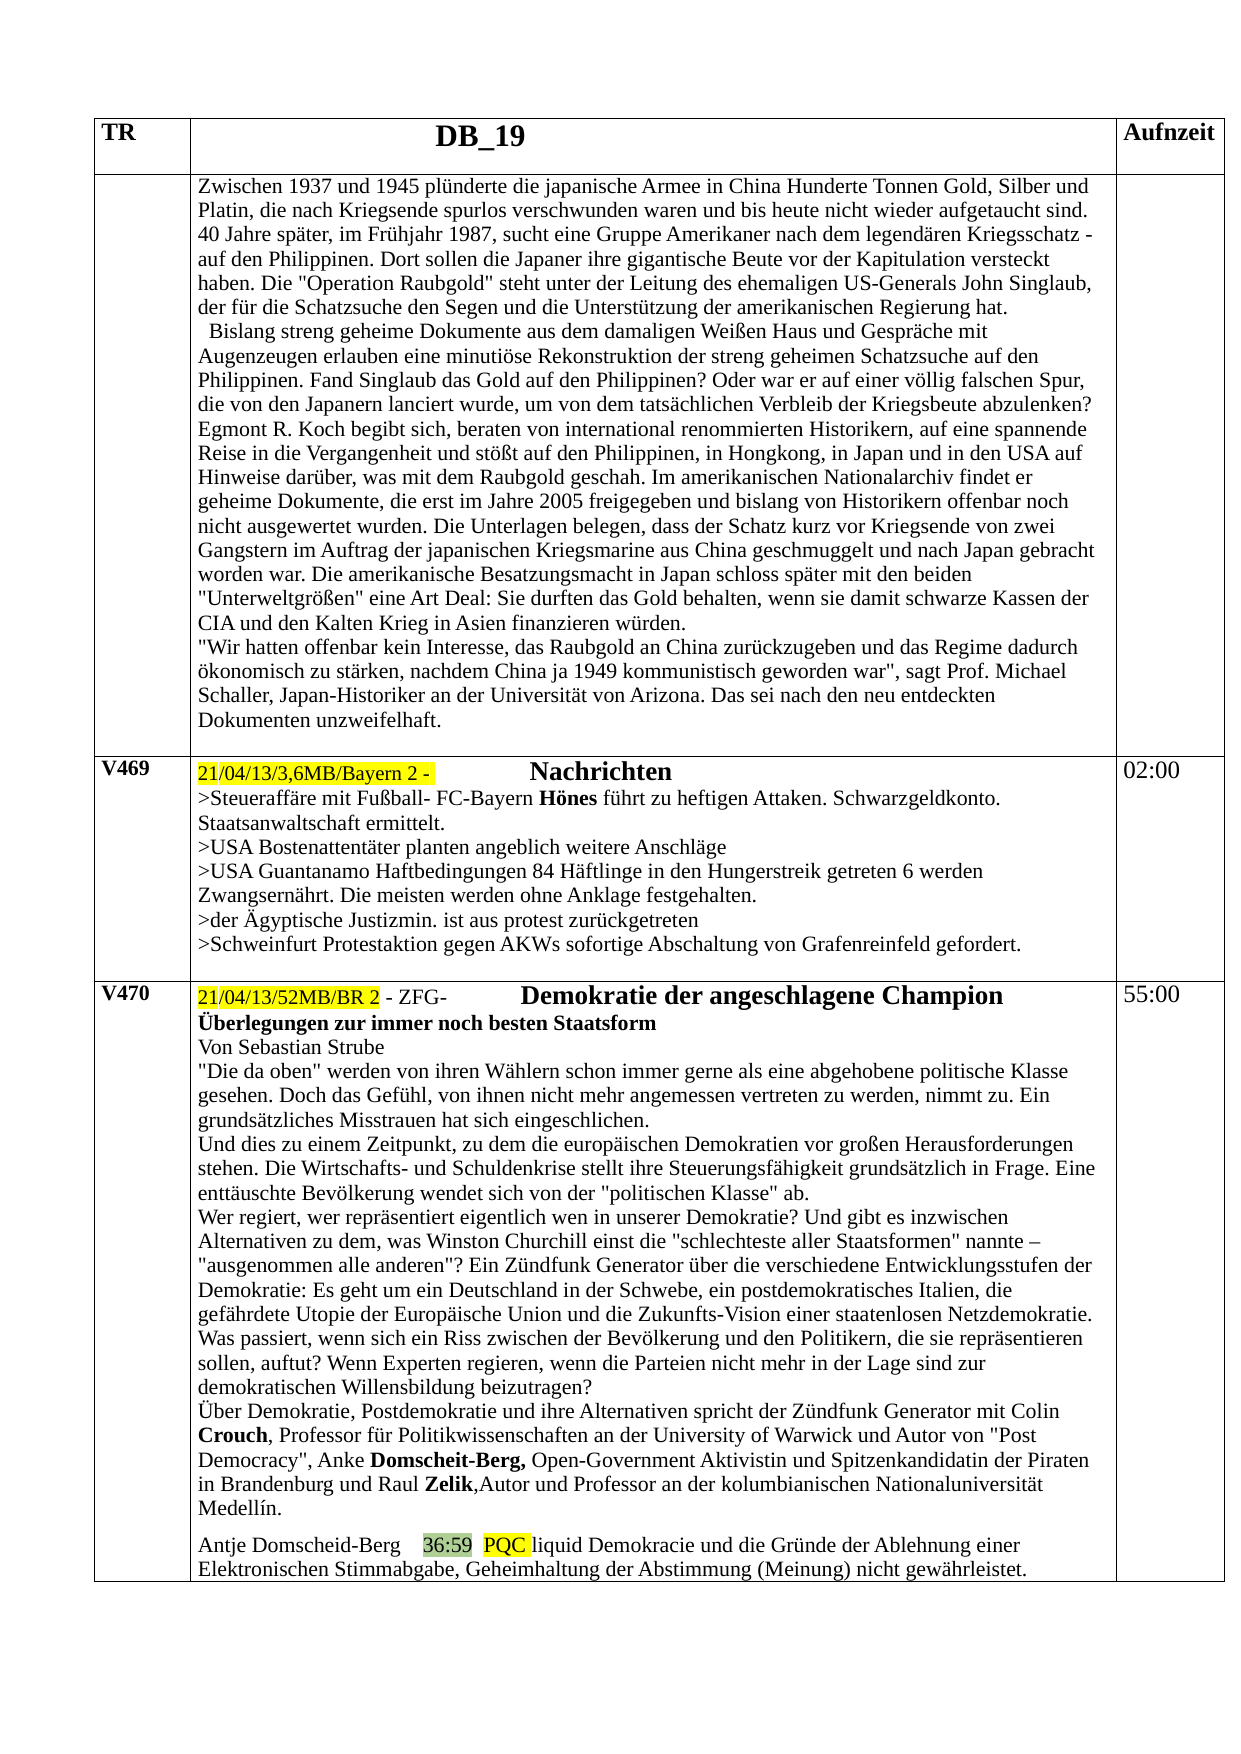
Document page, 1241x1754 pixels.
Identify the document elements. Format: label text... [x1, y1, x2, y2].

table_header TR [95, 119, 190, 174]
table_cell 02:00 [1117, 757, 1224, 981]
table_cell V469 [95, 757, 190, 981]
table_cell Zwischen 1937 und 1945 plünderte die japanische Armee in China Hunderte Tonnen Gold, Silber und Platin, die nach Kriegsende spurlos verschwunden waren und bis heute nicht wieder aufgetaucht sind. 40 Jahre später, im Frühjahr 1987, sucht eine Gruppe Amerikaner nach dem legendären Kriegsschatz - auf den Philippinen. Dort sollen die Japaner ihre gigantische Beute vor der Kapitulation versteckt haben. Die "Operation Raubgold" steht unter der Leitung des ehemaligen US-Generals John Singlaub, der für die Schatzsuche den Segen und die Unterstützung der amerikanischen Regierung hat. Bislang streng geheime Dokumente aus dem damaligen Weißen Haus und Gespräche mit Augenzeugen erlauben eine minutiöse Rekonstruktion der streng geheimen Schatzsuche auf den Philippinen. Fand Singlaub das Gold auf den Philippinen? Oder war er auf einer völlig falschen Spur, die von den Japanern lanciert wurde, um von dem tatsächlichen Verbleib der Kriegsbeute abzulenken? Egmont R. Koch begibt sich, beraten von international renommierten Historikern, auf eine spannende Reise in die Vergangenheit und stößt auf den Philippinen, in Hongkong, in Japan und in den USA auf Hinweise darüber, was mit dem Raubgold geschah. Im amerikanischen Nationalarchiv findet er geheime Dokumente, die erst im Jahre 2005 freigegeben und bislang von Historikern offenbar noch nicht ausgewertet wurden. Die Unterlagen belegen, dass der Schatz kurz vor Kriegsende von zwei Gangstern im Auftrag der japanischen Kriegsmarine aus China geschmuggelt und nach Japan gebracht worden war. Die amerikanische Besatzungsmacht in Japan schloss später mit den beiden "Unterweltgrößen" eine Art Deal: Sie durften das Gold behalten, wenn sie damit schwarze Kassen der CIA und den Kalten Krieg in Asien finanzieren würden. "Wir hatten offenbar kein Interesse, das Raubgold an China zurückzugeben und das Regime dadurch ökonomisch zu stärken, nachdem China ja 1949 kommunistisch geworden war", sagt Prof. Michael Schaller, Japan-Historiker an der Universität von Arizona. Das sei nach den neu entdeckten Dokumenten unzweifelhaft. [191, 175, 1116, 756]
table_header Aufnzeit [1117, 119, 1224, 174]
table_cell 21/04/13/52MB/BR 2 - ZFG- Demokratie der angeschlagene Champion Überlegungen zur immer noch besten Staatsform Von Sebastian Strube "Die da oben" werden von ihren Wählern schon immer gerne als eine abgehobene politische Klasse gesehen. Doch das Gefühl, von ihnen nicht mehr angemessen vertreten zu werden, nimmt zu. Ein grundsätzliches Misstrauen hat sich eingeschlichen. Und dies zu einem Zeitpunkt, zu dem die europäischen Demokratien vor großen Herausforderungen stehen. Die Wirtschafts- und Schuldenkrise stellt ihre Steuerungsfähigkeit grundsätzlich in Frage. Eine enttäuschte Bevölkerung wendet sich von der "politischen Klasse" ab. Wer regiert, wer repräsentiert eigentlich wen in unserer Demokratie? Und gibt es inzwischen Alternativen zu dem, was Winston Churchill einst die "schlechteste aller Staatsformen" nannte – "ausgenommen alle anderen"? Ein Zündfunk Generator über die verschiedene Entwicklungsstufen der Demokratie: Es geht um ein Deutschland in der Schwebe, ein postdemokratisches Italien, die gefährdete Utopie der Europäische Union und die Zukunfts-Vision einer staatenlosen Netzdemokratie. Was passiert, wenn sich ein Riss zwischen der Bevölkerung und den Politikern, die sie repräsentieren sollen, auftut? Wenn Experten regieren, wenn die Parteien nicht mehr in der Lage sind zur demokratischen Willensbildung beizutragen? Über Demokratie, Postdemokratie und ihre Alternativen spricht der Zündfunk Generator mit Colin Crouch, Professor für Politikwissenschaften an der University of Warwick und Autor von "Post Democracy", Anke Domscheit-Berg, Open-Government Aktivistin und Spitzenkandidatin der Piraten in Brandenburg und Raul Zelik,Autor und Professor an der kolumbianischen Nationaluniversität Medellín. Antje Domscheid-Berg 36:59 PQC liquid Demokracie und die Gründe der Ablehnung einer Elektronischen Stimmabgabe, Geheimhaltung der Abstimmung (Meinung) nicht gewährleistet. [191, 982, 1116, 1581]
table_cell V470 [95, 982, 190, 1581]
table_cell [1117, 175, 1224, 756]
table_cell 21/04/13/3,6MB/Bayern 2 - Nachrichten >Steueraffäre mit Fußball- FC-Bayern Hönes führt zu heftigen Attaken. Schwarzgeldkonto. Staatsanwaltschaft ermittelt. >USA Bostenattentäter planten angeblich weitere Anschläge >USA Guantanamo Haftbedingungen 84 Häftlinge in den Hungerstreik getreten 6 werden Zwangsernährt. Die meisten werden ohne Anklage festgehalten. >der Ägyptische Justizmin. ist aus protest zurückgetreten >Schweinfurt Protestaktion gegen AKWs sofortige Abschaltung von Grafenreinfeld gefordert. [191, 757, 1116, 981]
table_cell 55:00 [1117, 982, 1224, 1581]
table_header DB_19 [191, 119, 1116, 174]
table_cell [95, 175, 190, 756]
